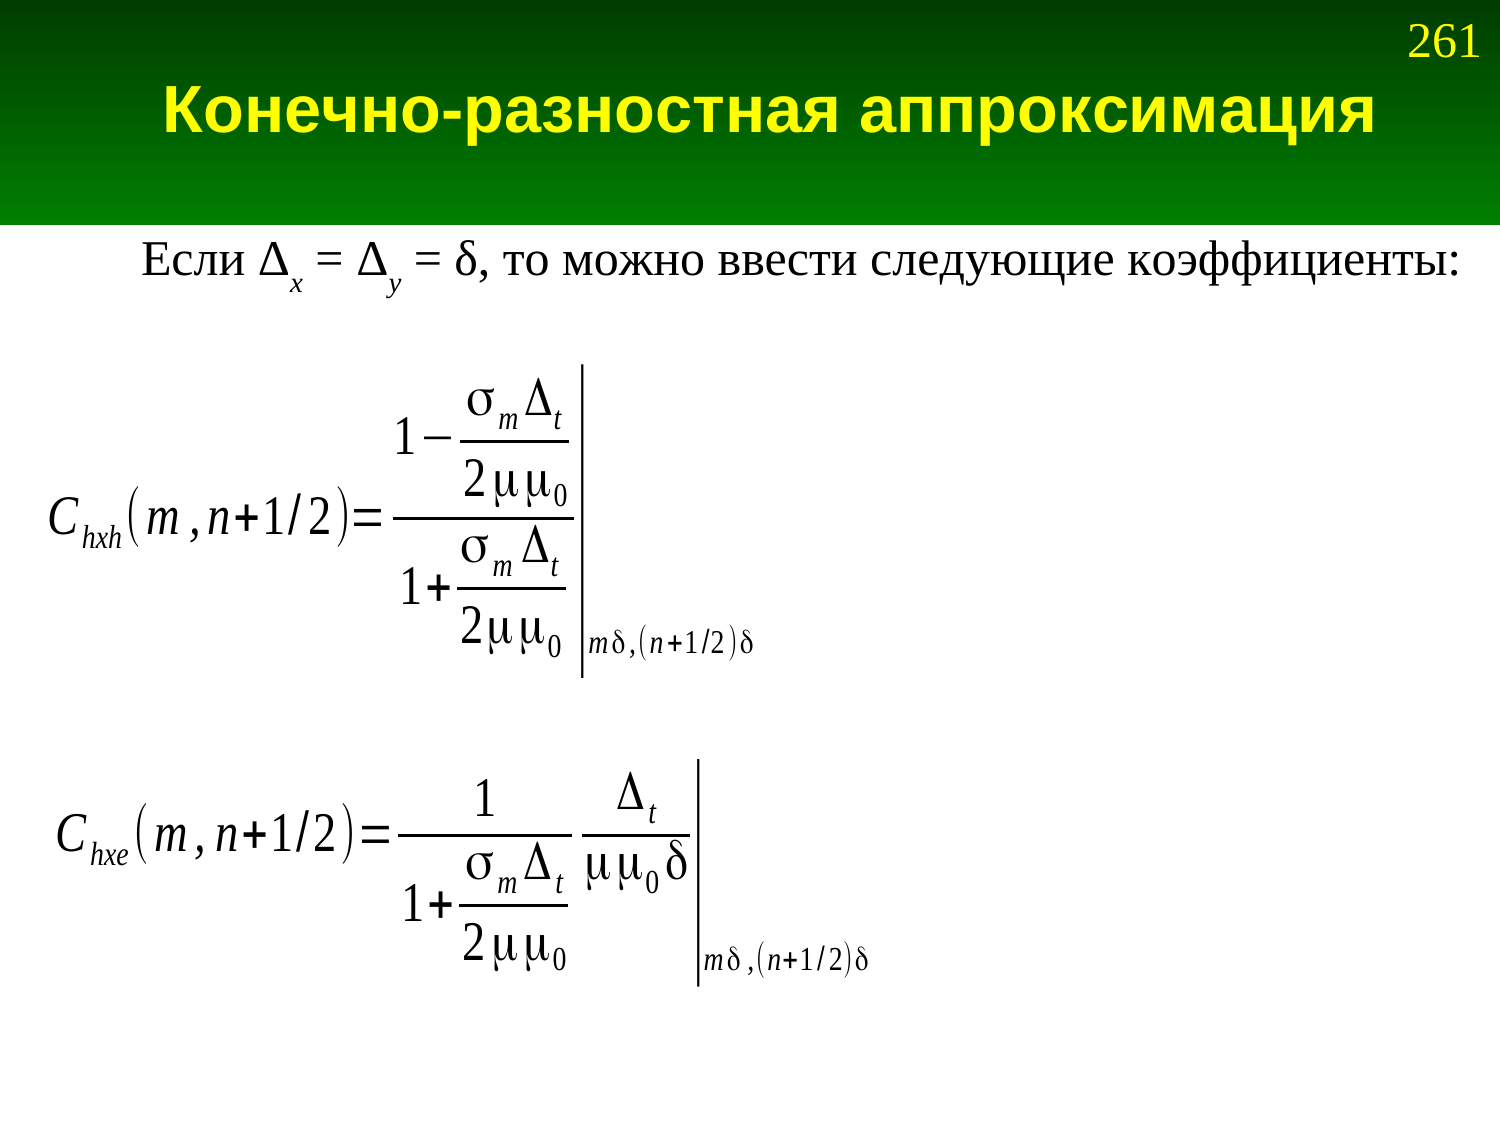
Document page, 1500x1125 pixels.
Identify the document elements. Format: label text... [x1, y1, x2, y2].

text_box Если Δx = Δy = δ, то можно ввести следующие коэффициенты: [126, 218, 1477, 306]
title Конечно-разностная аппроксимация [100, 7, 1441, 204]
chart [35, 359, 765, 680]
chart [43, 756, 881, 991]
